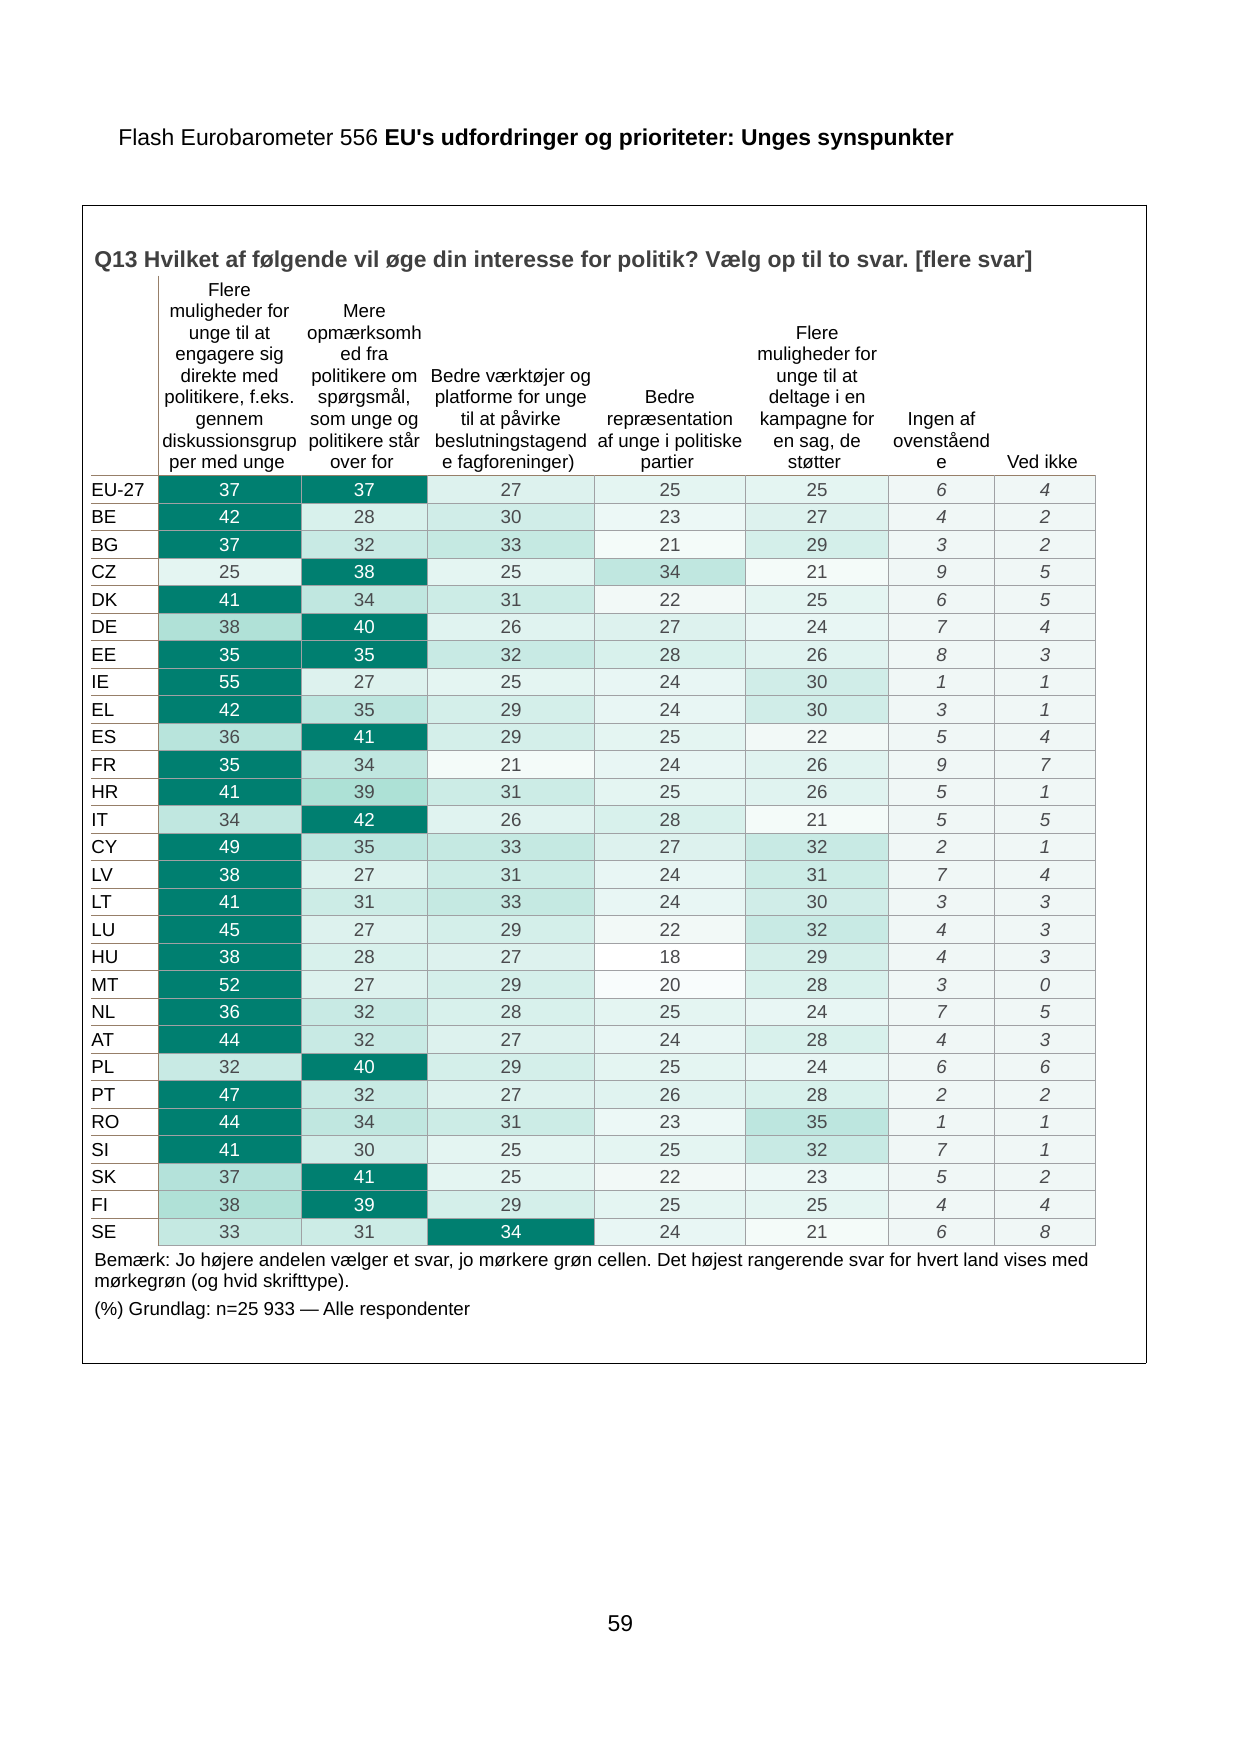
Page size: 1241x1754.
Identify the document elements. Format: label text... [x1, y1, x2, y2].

table_cell 21 [746, 806, 888, 833]
table_cell 29 [428, 696, 594, 723]
table_cell 24 [595, 889, 745, 915]
table_cell 31 [428, 861, 594, 888]
table_cell 3 [889, 696, 994, 723]
table_cell 28 [302, 944, 427, 970]
table_cell 38 [159, 614, 301, 640]
table_cell 26 [746, 779, 888, 805]
table_cell 55 [159, 669, 301, 695]
table_cell 29 [428, 1191, 594, 1218]
table_cell Ved ikke [994, 276, 1095, 475]
table_cell DE [91, 614, 158, 640]
table_cell Bedre repræsentation af unge i politiske partier [594, 276, 745, 475]
table_cell 27 [302, 669, 427, 695]
table_cell 4 [995, 861, 1095, 888]
table_cell 37 [159, 476, 301, 503]
table_cell 28 [746, 1026, 888, 1053]
table_cell 35 [302, 834, 427, 860]
table_cell 18 [595, 944, 745, 970]
table_cell 38 [302, 559, 427, 585]
table_cell 28 [595, 641, 745, 668]
table_cell 20 [595, 971, 745, 998]
table_cell Mere opmærksomhed fra politikere om spørgsmål, som unge og politikere står over for [301, 276, 427, 475]
table_cell LT [91, 889, 158, 915]
table_cell 33 [428, 834, 594, 860]
table_cell CZ [91, 559, 158, 585]
table_cell 21 [746, 559, 888, 585]
table_cell BG [91, 531, 158, 558]
table_cell Bedre værktøjer og platforme for unge til at påvirke beslutningstagende fagforeninger) [428, 276, 594, 475]
table_cell MT [91, 971, 158, 998]
table_cell 3 [889, 971, 994, 998]
table_cell 1 [995, 834, 1095, 860]
table_cell 30 [746, 669, 888, 695]
table_cell 41 [302, 1164, 427, 1190]
table_cell 25 [595, 1191, 745, 1218]
table_cell 24 [595, 861, 745, 888]
table_cell 32 [302, 1026, 427, 1053]
table_cell 33 [159, 1219, 301, 1245]
table_cell 21 [428, 751, 594, 778]
table_cell 36 [159, 724, 301, 750]
table_cell 38 [159, 861, 301, 888]
table_cell 35 [302, 641, 427, 668]
table_cell HR [91, 779, 158, 805]
table_cell 32 [302, 999, 427, 1025]
table_cell 2 [995, 504, 1095, 530]
table_cell 34 [302, 751, 427, 778]
table_cell 2 [889, 834, 994, 860]
table_cell 25 [595, 476, 745, 503]
table_cell 7 [995, 751, 1095, 778]
table_cell 5 [995, 586, 1095, 613]
table_cell 41 [159, 779, 301, 805]
table_cell 40 [302, 614, 427, 640]
table_cell 36 [159, 999, 301, 1025]
table_cell 31 [428, 1109, 594, 1135]
table_cell 31 [428, 586, 594, 613]
table_cell 28 [302, 504, 427, 530]
table_cell 45 [159, 916, 301, 943]
table_cell 34 [302, 586, 427, 613]
table_cell 25 [428, 1136, 594, 1163]
table_cell 4 [889, 916, 994, 943]
table_cell (%) Grundlag: n=25 933 — Alle respondenter [91, 1295, 1095, 1322]
table_cell 28 [428, 999, 594, 1025]
table_cell 5 [889, 806, 994, 833]
table_cell SI [91, 1136, 158, 1163]
table_cell 27 [302, 916, 427, 943]
table_cell 5 [995, 806, 1095, 833]
table_cell 25 [428, 669, 594, 695]
table_cell 38 [159, 944, 301, 970]
table_cell 1 [995, 779, 1095, 805]
table_cell 5 [889, 779, 994, 805]
table_cell 22 [746, 724, 888, 750]
table_cell 31 [746, 861, 888, 888]
table_cell 24 [595, 696, 745, 723]
table_cell 34 [159, 806, 301, 833]
table_cell 25 [595, 779, 745, 805]
table_cell 25 [746, 476, 888, 503]
table_cell 26 [428, 614, 594, 640]
table_cell 25 [746, 586, 888, 613]
table_cell 41 [159, 586, 301, 613]
table_cell 8 [995, 1219, 1095, 1245]
table_cell IT [91, 806, 158, 833]
table_cell 25 [428, 1164, 594, 1190]
table_cell 32 [302, 1081, 427, 1108]
table_cell LV [91, 861, 158, 888]
table_cell 23 [595, 1109, 745, 1135]
table_cell 9 [889, 751, 994, 778]
table_cell 31 [302, 889, 427, 915]
table_cell 1 [889, 669, 994, 695]
table_cell 44 [159, 1026, 301, 1053]
table_cell 6 [889, 586, 994, 613]
table_cell Bemærk: Jo højere andelen vælger et svar, jo mørkere grøn cellen. Det højest rangerende svar for hvert land vises med mørkegrøn (og hvid skrifttype). [91, 1245, 1095, 1294]
table_cell 32 [746, 834, 888, 860]
table_cell 27 [428, 1026, 594, 1053]
table_cell 33 [428, 889, 594, 915]
table_cell 3 [995, 916, 1095, 943]
table_cell RO [91, 1109, 158, 1135]
table_cell CY [91, 834, 158, 860]
table_cell NL [91, 999, 158, 1025]
table_cell 2 [995, 531, 1095, 558]
table_cell 27 [428, 944, 594, 970]
table_cell 5 [889, 724, 994, 750]
table_cell 39 [302, 779, 427, 805]
table_cell 1 [995, 1109, 1095, 1135]
table_cell 28 [746, 971, 888, 998]
table_cell 26 [746, 751, 888, 778]
table_cell 41 [159, 889, 301, 915]
table_cell 52 [159, 971, 301, 998]
table_cell [91, 276, 158, 475]
table_cell 25 [746, 1191, 888, 1218]
table_cell 3 [995, 944, 1095, 970]
table_cell EL [91, 696, 158, 723]
table_cell 3 [889, 531, 994, 558]
table_cell 27 [428, 1081, 594, 1108]
table_cell 30 [302, 1136, 427, 1163]
table_cell 6 [889, 476, 994, 503]
table_cell 22 [595, 916, 745, 943]
table_cell 3 [995, 641, 1095, 668]
table_cell FI [91, 1191, 158, 1218]
table_cell 4 [889, 1026, 994, 1053]
table_cell 4 [889, 1191, 994, 1218]
table_cell 4 [995, 724, 1095, 750]
table_cell AT [91, 1026, 158, 1053]
table_cell 25 [595, 724, 745, 750]
table_cell 26 [595, 1081, 745, 1108]
table_cell 27 [595, 834, 745, 860]
table_cell 29 [746, 944, 888, 970]
table_cell 42 [159, 504, 301, 530]
table_cell PL [91, 1054, 158, 1080]
table_cell 1 [995, 696, 1095, 723]
table_cell 27 [595, 614, 745, 640]
table_cell 44 [159, 1109, 301, 1135]
table_cell 24 [595, 1219, 745, 1245]
table_cell 35 [746, 1109, 888, 1135]
table_cell 34 [302, 1109, 427, 1135]
table_cell 23 [746, 1164, 888, 1190]
table_cell 28 [595, 806, 745, 833]
table_cell 31 [428, 779, 594, 805]
table_cell LU [91, 916, 158, 943]
table_cell 24 [595, 1026, 745, 1053]
table_cell 29 [428, 1054, 594, 1080]
table_cell 27 [302, 971, 427, 998]
table_cell DK [91, 586, 158, 613]
table_cell IE [91, 669, 158, 695]
table_cell 2 [889, 1081, 994, 1108]
table_cell 32 [302, 531, 427, 558]
table_cell 5 [995, 559, 1095, 585]
table_cell 22 [595, 1164, 745, 1190]
table_cell EU-27 [91, 476, 158, 503]
table_cell 24 [746, 1054, 888, 1080]
table_cell 24 [595, 669, 745, 695]
table_cell 30 [746, 889, 888, 915]
table_cell 35 [302, 696, 427, 723]
table_cell 25 [159, 559, 301, 585]
table_cell 47 [159, 1081, 301, 1108]
table_cell 29 [746, 531, 888, 558]
table_cell 35 [159, 751, 301, 778]
table_cell 33 [428, 531, 594, 558]
table_cell 42 [159, 696, 301, 723]
table_cell 37 [159, 531, 301, 558]
table_cell Flere muligheder for unge til at engagere sig direkte med politikere, f.eks. gennem diskussionsgrupper med unge [159, 276, 301, 475]
table_cell 6 [889, 1054, 994, 1080]
table_cell 21 [746, 1219, 888, 1245]
table_cell 8 [889, 641, 994, 668]
table_cell 25 [595, 1136, 745, 1163]
table_cell 1 [889, 1109, 994, 1135]
table_cell 26 [746, 641, 888, 668]
table_cell 25 [595, 999, 745, 1025]
table_cell EE [91, 641, 158, 668]
table_cell 37 [302, 476, 427, 503]
table_cell 30 [746, 696, 888, 723]
table_cell SE [91, 1219, 158, 1245]
table_cell 4 [889, 944, 994, 970]
table_cell 6 [889, 1219, 994, 1245]
table_cell 3 [995, 889, 1095, 915]
table_cell 4 [995, 476, 1095, 503]
table_cell 41 [302, 724, 427, 750]
table_cell 31 [302, 1219, 427, 1245]
table_cell Flere muligheder for unge til at deltage i en kampagne for en sag, de støtter [745, 276, 888, 475]
table_cell 29 [428, 971, 594, 998]
table_cell 3 [889, 889, 994, 915]
table_cell 32 [428, 641, 594, 668]
table_cell Ingen af ovenstående [889, 276, 994, 475]
table_cell SK [91, 1164, 158, 1190]
table_cell 40 [302, 1054, 427, 1080]
table_cell 5 [995, 999, 1095, 1025]
table_cell 4 [995, 614, 1095, 640]
table_cell 28 [746, 1081, 888, 1108]
table_cell 22 [595, 586, 745, 613]
table_cell 7 [889, 1136, 994, 1163]
table_cell 2 [995, 1081, 1095, 1108]
table_cell 34 [595, 559, 745, 585]
table_cell 5 [889, 1164, 994, 1190]
table_cell 41 [159, 1136, 301, 1163]
table_cell 1 [995, 669, 1095, 695]
table_cell 7 [889, 861, 994, 888]
table_cell 24 [595, 751, 745, 778]
table_cell 27 [302, 861, 427, 888]
table_cell 49 [159, 834, 301, 860]
table_cell 26 [428, 806, 594, 833]
table_cell 4 [889, 504, 994, 530]
table_cell 27 [428, 476, 594, 503]
table_cell 34 [428, 1219, 594, 1245]
table_cell 7 [889, 999, 994, 1025]
table_cell 25 [595, 1054, 745, 1080]
table_cell 29 [428, 724, 594, 750]
table_cell 1 [995, 1136, 1095, 1163]
table_cell 25 [428, 559, 594, 585]
table_cell 7 [889, 614, 994, 640]
table_cell 38 [159, 1191, 301, 1218]
table_cell 29 [428, 916, 594, 943]
table_cell 27 [746, 504, 888, 530]
table_header Q13 Hvilket af følgende vil øge din interesse for politik? Vælg op til to svar. [flere svar] [91, 214, 1095, 276]
table_cell FR [91, 751, 158, 778]
table_cell 37 [159, 1164, 301, 1190]
table_cell 32 [746, 1136, 888, 1163]
table_cell 32 [159, 1054, 301, 1080]
table_cell 2 [995, 1164, 1095, 1190]
table_cell 30 [428, 504, 594, 530]
table_cell 6 [995, 1054, 1095, 1080]
table_cell 24 [746, 999, 888, 1025]
table_cell 0 [995, 971, 1095, 998]
table_cell 21 [595, 531, 745, 558]
table_cell 35 [159, 641, 301, 668]
table_cell HU [91, 944, 158, 970]
table_cell 4 [995, 1191, 1095, 1218]
table_cell 39 [302, 1191, 427, 1218]
table_cell ES [91, 724, 158, 750]
table_cell 32 [746, 916, 888, 943]
table_cell 9 [889, 559, 994, 585]
table_cell 23 [595, 504, 745, 530]
table_cell PT [91, 1081, 158, 1108]
table_cell 3 [995, 1026, 1095, 1053]
table_cell BE [91, 504, 158, 530]
table_cell 24 [746, 614, 888, 640]
table_cell 42 [302, 806, 427, 833]
